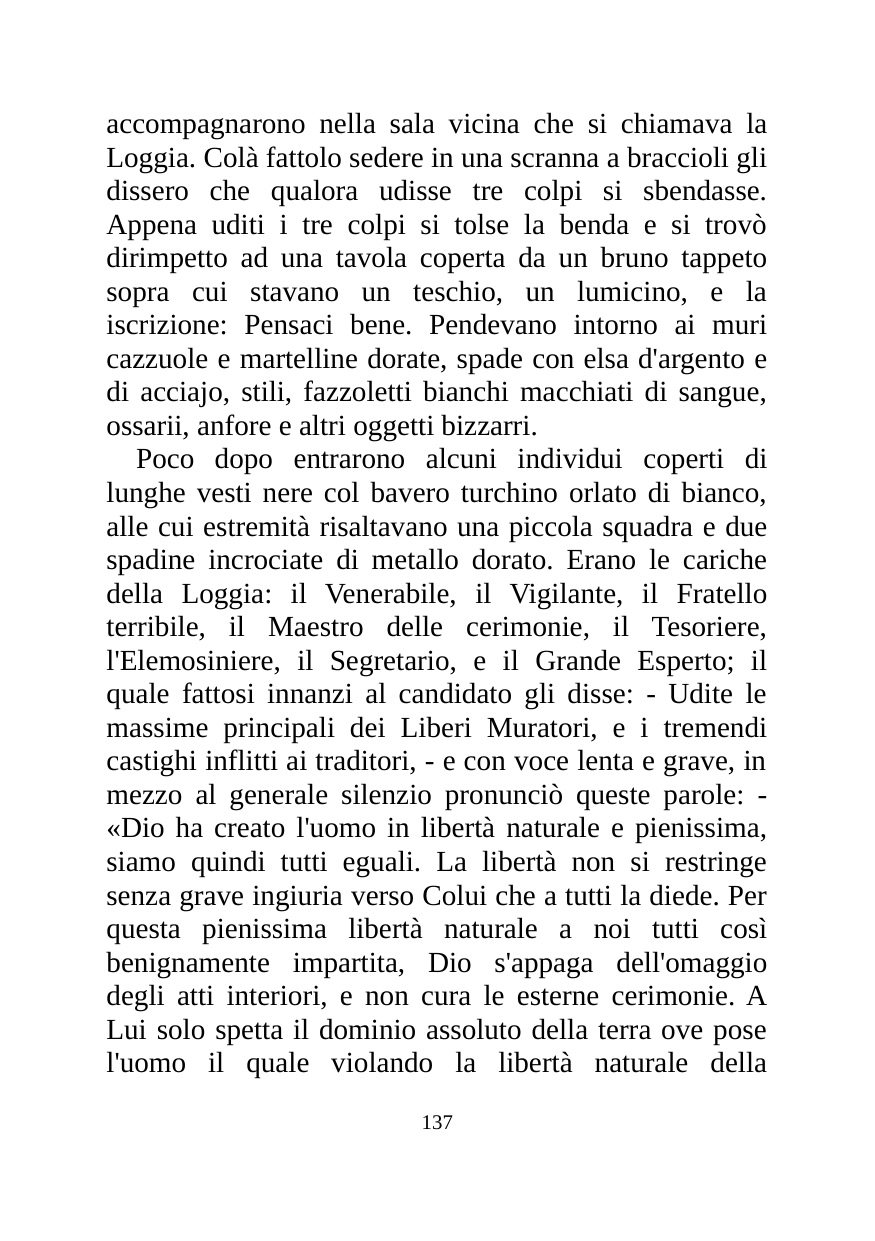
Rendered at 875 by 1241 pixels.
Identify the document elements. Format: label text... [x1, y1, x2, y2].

text Poco dopo entrarono alcuni individui coperti di lunghe vesti nere col bavero turchino orlato di bianco, alle cui estremità risaltavano una piccola squadra e due spadine incrociate di metallo dorato. Erano le cariche della Loggia: il Venerabile, il Vigilante, il Fratello terribile, il Maestro delle cerimonie, il Tesoriere, l'Elemosiniere, il Segretario, e il Grande Esperto; il quale fattosi innanzi al candidato gli disse: - Udite le massime principali dei Liberi Muratori, e i tremendi castighi inflitti ai traditori, - e con voce lenta e grave, in mezzo al generale silenzio pronunciò queste parole: - «Dio ha creato l'uomo in libertà naturale e pienissima, siamo quindi tutti eguali. La libertà non si restringe senza grave ingiuria verso Colui che a tutti la diede. Per questa pienissima libertà naturale a noi tutti così benignamente impartita, Dio s'appaga dell'omaggio degli atti interiori, e non cura le esterne cerimonie. A Lui solo spetta il dominio assoluto della terra ove pose l'uomo il quale violando la libertà naturale della [106, 442, 768, 1079]
text accompagnarono nella sala vicina che si chiamava la Loggia. Colà fattolo sedere in una scranna a braccioli gli dissero che qualora udisse tre colpi si sbendasse. Appena uditi i tre colpi si tolse la benda e si trovò dirimpetto ad una tavola coperta da un bruno tappeto sopra cui stavano un teschio, un lumicino, e la iscrizione: Pensaci bene. Pendevano intorno ai muri cazzuole e martelline dorate, spade con elsa d'argento e di acciajo, stili, fazzoletti bianchi macchiati di sangue, ossarii, anfore e altri oggetti bizzarri. [106, 106, 768, 442]
